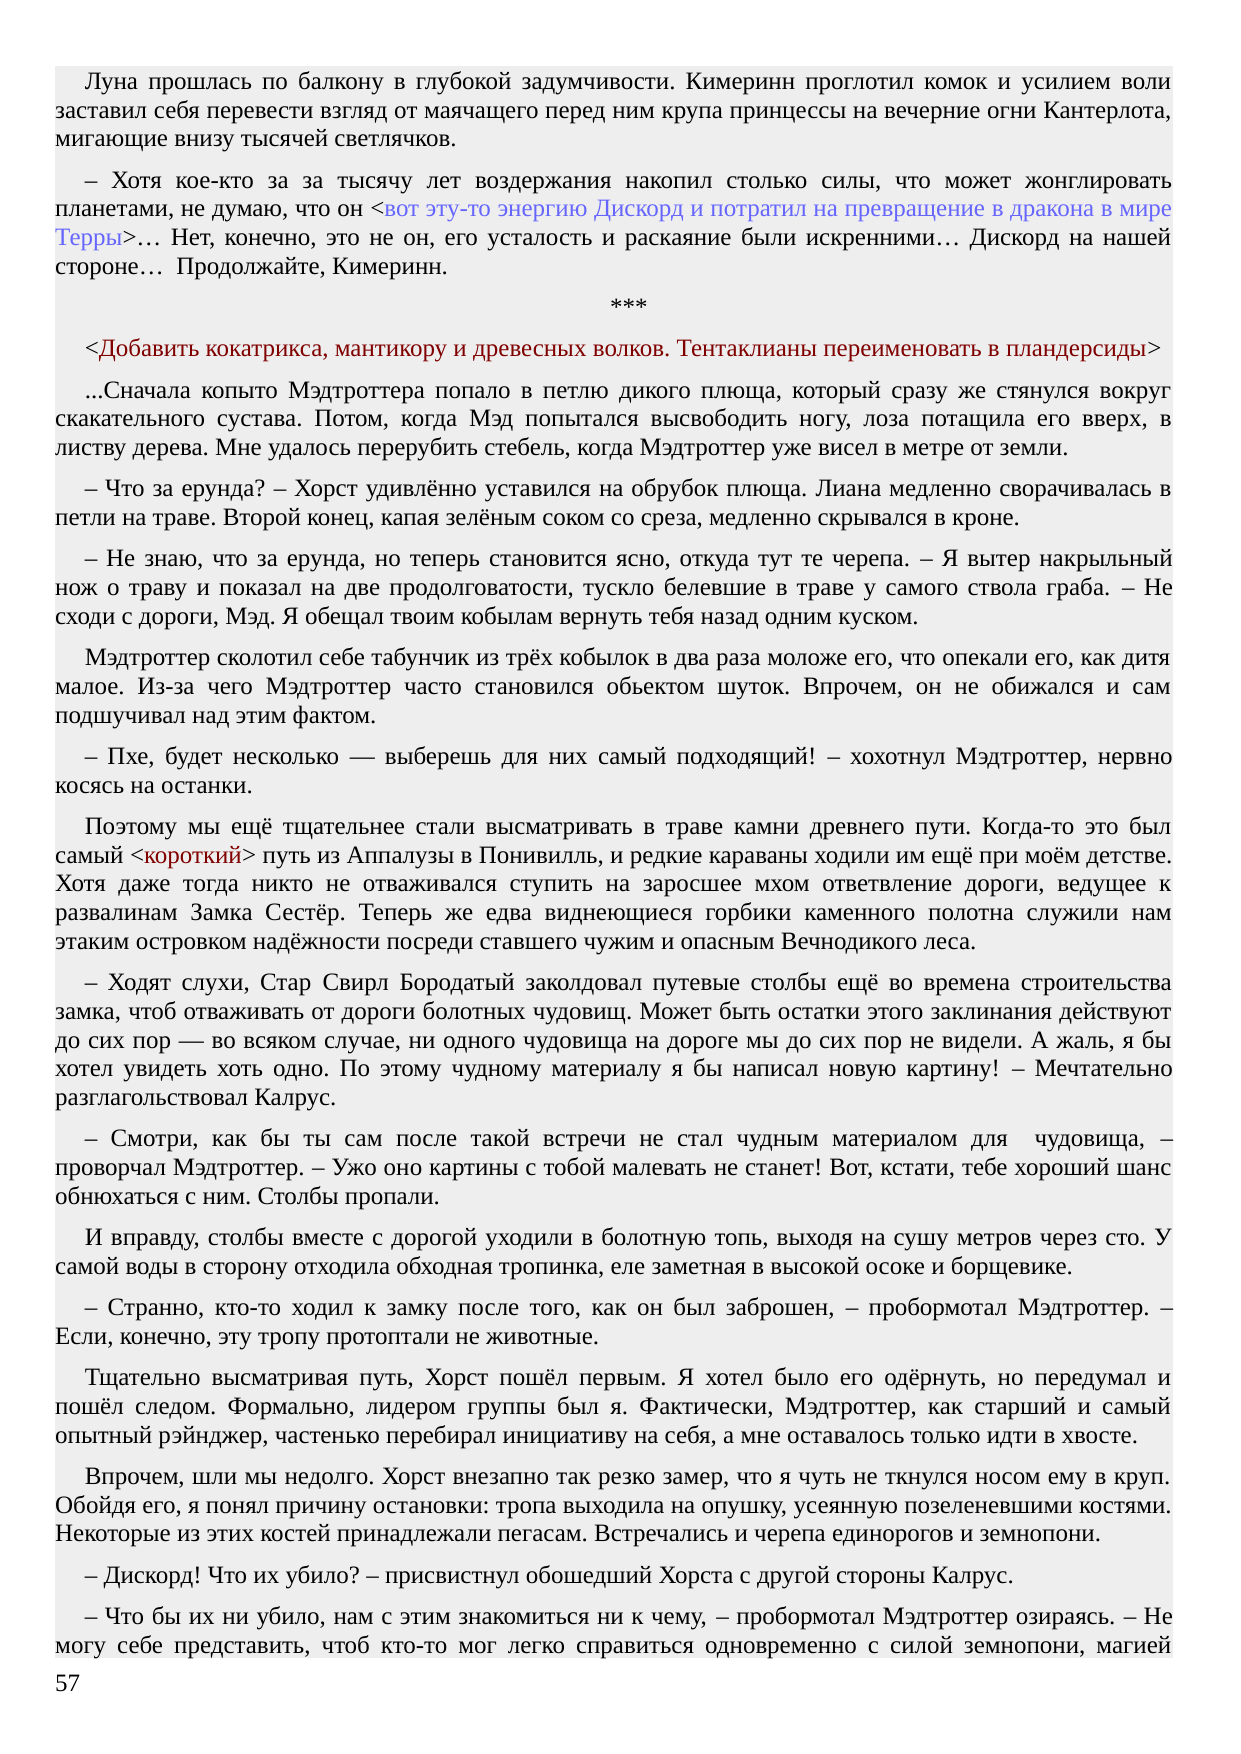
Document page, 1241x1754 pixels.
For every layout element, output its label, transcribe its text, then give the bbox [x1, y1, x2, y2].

text Тщательно высматривая путь, Хорст пошёл первым. Я хотел было его одёрнуть, но передумал и пошёл следом. Формально, лидером группы был я. Фактически, Мэдтроттер, как старший и самый опытный рэйнджер, частенько перебирал инициативу на себя, а мне оставалось только идти в хвосте. [55, 1362, 1173, 1448]
text – Дискорд! Что их убило? – присвистнул обошедший Хорста с другой стороны Калрус. [55, 1560, 1173, 1588]
text *** [55, 292, 1173, 321]
text – Что бы их ни убило, нам с этим знакомиться ни к чему, – пробормотал Мэдтроттер озираясь. – Не могу себе представить, чтоб кто-то мог легко справиться одновременно с силой земнопони, магией [55, 1601, 1173, 1658]
text Луна прошлась по балкону в глубокой задумчивости. Кимеринн проглотил комок и усилием воли заставил себя перевести взгляд от маячащего перед ним крупа принцессы на вечерние огни Кантерлота, мигающие внизу тысячей светлячков. [55, 66, 1173, 152]
text – Что за ерунда? – Хорст удивлённо уставился на обрубок плюща. Лиана медленно сворачивалась в петли на траве. Второй конец, капая зелёным соком со среза, медленно скрывался в кроне. [55, 473, 1173, 531]
text <Добавить кокатрикса, мантикору и древесных волков. Тентаклианы переименовать в пландерсиды> [55, 333, 1173, 362]
text – Ходят слухи, Стар Cвирл Бородатый заколдовал путевые столбы ещё во времена строительства замка, чтоб отваживать от дороги болотных чудовищ. Может быть остатки этого заклинания действуют до сих пор — во всяком случае, ни одного чудовища на дороге мы до сих пор не видели. А жаль, я бы хотел увидеть хоть одно. По этому чудному материалу я бы написал новую картину! – Мечтательно разглагольствовал Калрус. [55, 967, 1173, 1111]
text – Странно, кто-то ходил к замку после того, как он был заброшен, – пробормотал Мэдтроттер. – Если, конечно, эту тропу протоптали не животные. [55, 1292, 1173, 1350]
text Мэдтроттер сколотил себе табунчик из трёх кобылок в два раза моложе его, что опекали его, как дитя малое. Из-за чего Мэдтроттер часто становился обьектом шуток. Впрочем, он не обижался и сам подшучивал над этим фактом. [55, 642, 1173, 728]
text – Пхе, будет несколько — выберешь для них самый подходящий! – хохотнул Мэдтроттер, нервно косясь на останки. [55, 741, 1173, 798]
text Впрочем, шли мы недолго. Хорст внезапно так резко замер, что я чуть не ткнулся носом ему в круп. Обойдя его, я понял причину остановки: тропа выходила на опушку, усеянную позеленевшими костями. Некоторые из этих костей принадлежали пегасам. Встречались и черепа единорогов и земнопони. [55, 1461, 1173, 1547]
text – Не знаю, что за ерунда, но теперь становится ясно, откуда тут те черепа. – Я вытер накрыльный нож о траву и показал на две продолговатости, тускло белевшие в траве у самого ствола граба. – Не сходи с дороги, Мэд. Я обещал твоим кобылам вернуть тебя назад одним куском. [55, 543, 1173, 630]
text И вправду, столбы вместе с дорогой уходили в болотную топь, выходя на сушу метров через сто. У самой воды в сторону отходила обходная тропинка, еле заметная в высокой осоке и борщевике. [55, 1222, 1173, 1280]
text – Смотри, как бы ты сам после такой встречи не стал чудным материалом для чудовища, – проворчал Мэдтроттер. – Ужо оно картины с тобой малевать не станет! Вот, кстати, тебе хороший шанс обнюхаться с ним. Столбы пропали. [55, 1123, 1173, 1210]
text ...Сначала копыто Мэдтроттера попало в петлю дикого плюща, который сразу же стянулся вокруг скакательного сустава. Потом, когда Мэд попытался высвободить ногу, лоза потащила его вверх, в листву дерева. Мне удалось перерубить стебель, когда Мэдтроттер уже висел в метре от земли. [55, 375, 1173, 461]
text Поэтому мы ещё тщательнее стали высматривать в траве камни древнего пути. Когда-то это был самый <короткий> путь из Аппалузы в Понивилль, и редкие караваны ходили им ещё при моём детстве. Хотя даже тогда никто не отваживался ступить на заросшее мхом ответвление дороги, ведущее к развалинам Замка Сестёр. Теперь же едва виднеющиеся горбики каменного полотна служили нам этаким островком надёжности посреди ставшего чужим и опасным Вечнодикого леса. [55, 811, 1173, 955]
text – Хотя кое-кто за за тысячу лет воздержания накопил столько силы, что может жонглировать планетами, не думаю, что он <вот эту-то энергию Дискорд и потратил на превращение в дракона в мире Терры>… Нет, конечно, это не он, его усталость и раскаяние были искренними… Дискорд на нашей стороне… Продолжайте, Кимеринн. [55, 165, 1173, 280]
